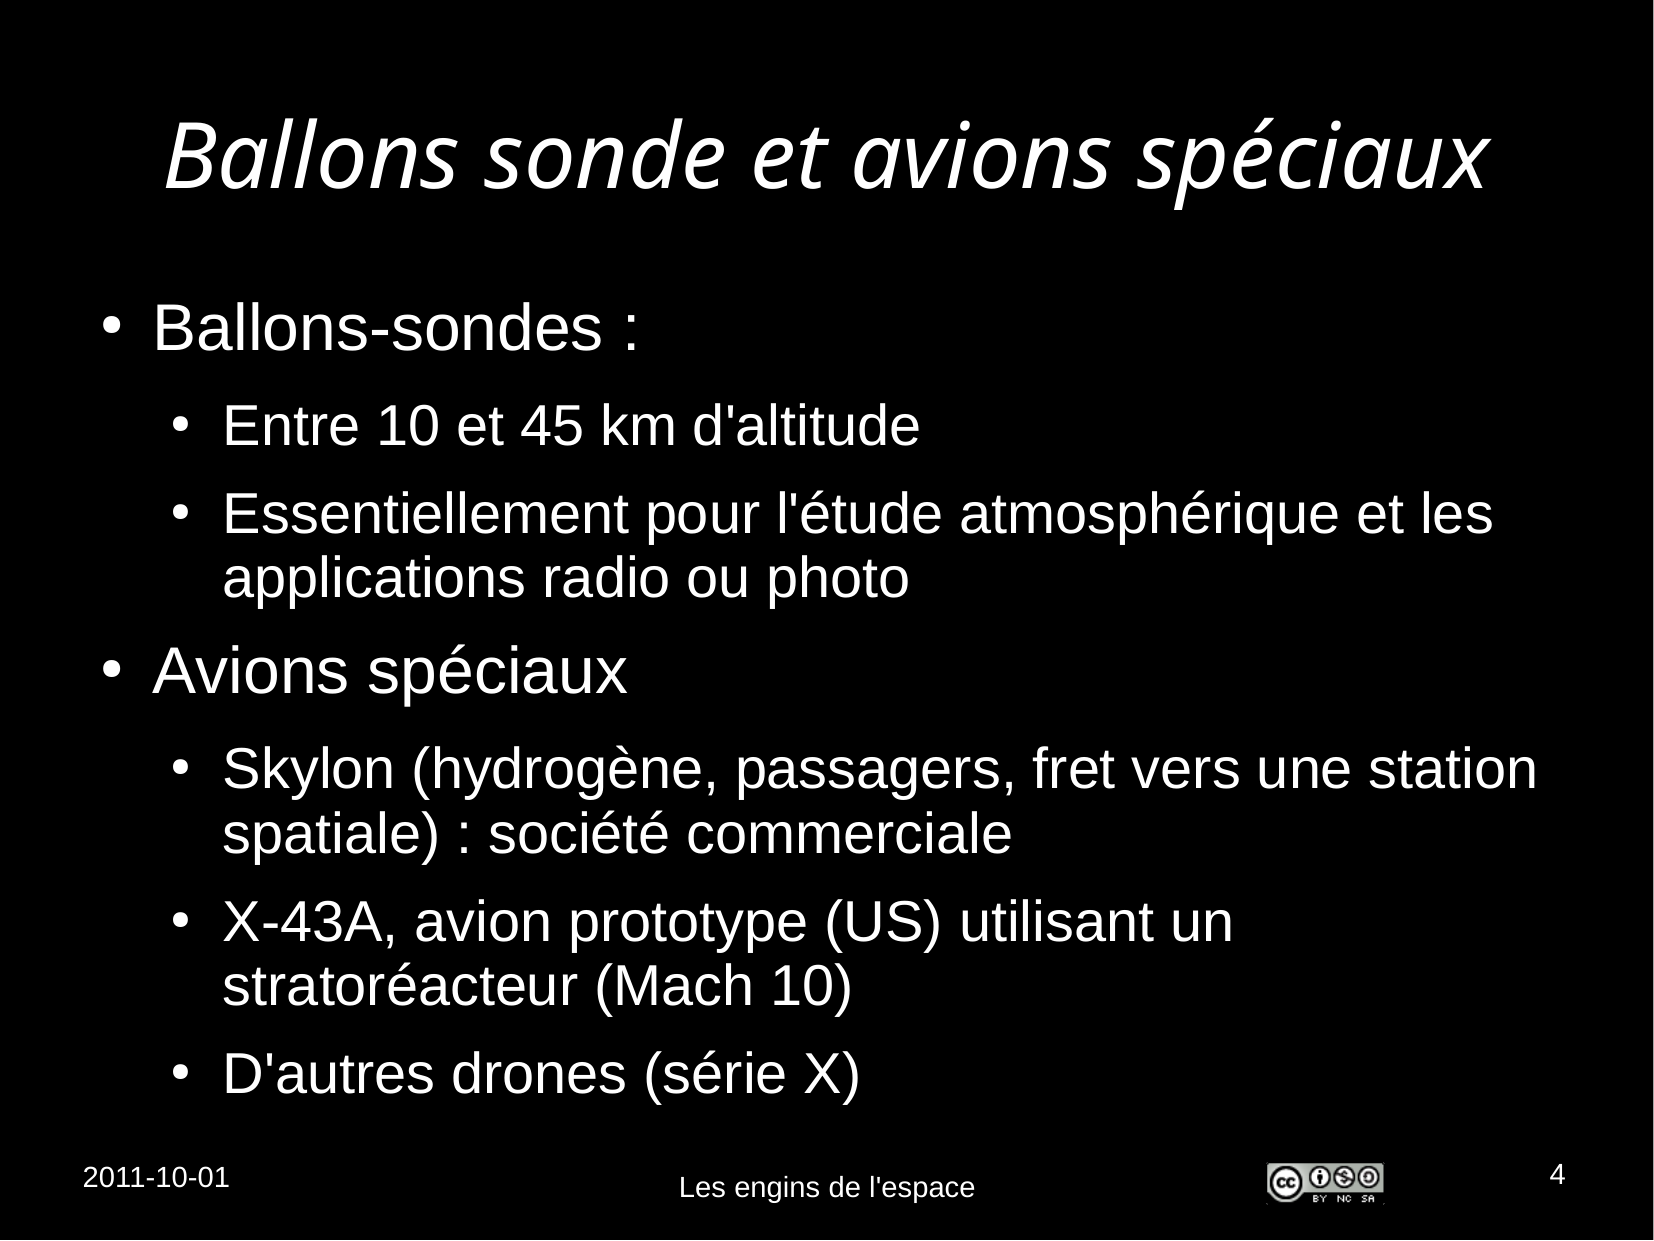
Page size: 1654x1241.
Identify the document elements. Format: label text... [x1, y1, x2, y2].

title Ballons sonde et avions spéciaux [82, 23, 1571, 283]
picture [1266, 1162, 1385, 1205]
list Ballons-sondes : Entre 10 et 45 km d'altitude Essentiellement pour l'étude atmosphérique et les applications radio ou photo Avions spéciaux Skylon (hydrogène, passagers, fret vers une station spatiale) : société commerciale X-43A, avion prototype (US) utilisant un stratoréacteur (Mach 10) D'autres drones (série X) [82, 290, 1571, 1109]
